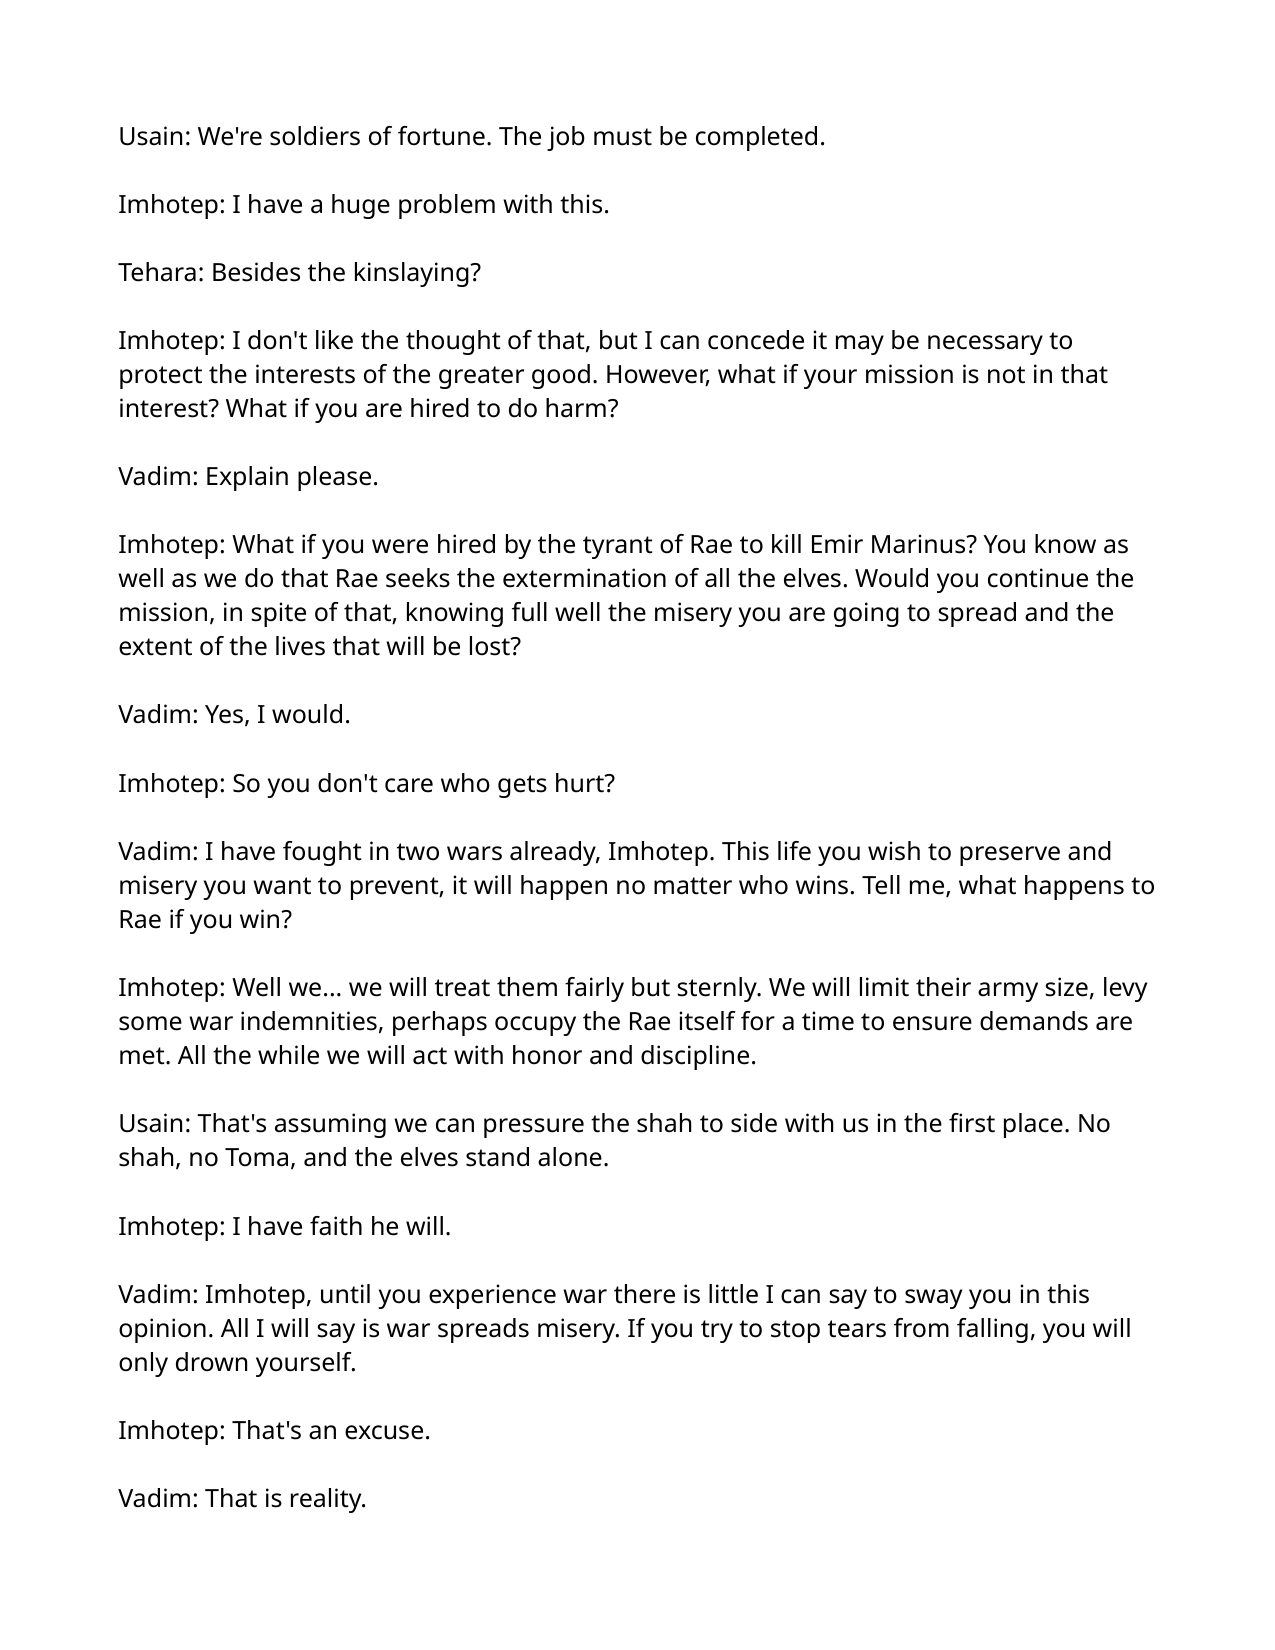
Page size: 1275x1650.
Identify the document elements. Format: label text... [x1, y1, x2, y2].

text Imhotep: I have a huge problem with this. [118, 186, 1157, 220]
text Imhotep: What if you were hired by the tyrant of Rae to kill Emir Marinus? You know as well as we do that Rae seeks the extermination of all the elves. Would you continue the mission, in spite of that, knowing full well the misery you are going to spread and the extent of the lives that will be lost? [118, 527, 1157, 663]
text Imhotep: So you don't care who gets hurt? [118, 765, 1157, 799]
text Imhotep: Well we... we will treat them fairly but sternly. We will limit their army size, levy some war indemnities, perhaps occupy the Rae itself for a time to ensure demands are met. All the while we will act with honor and discipline. [118, 970, 1157, 1072]
text Imhotep: That's an excuse. [118, 1412, 1157, 1447]
text Imhotep: I have faith he will. [118, 1208, 1157, 1242]
text Vadim: I have fought in two wars already, Imhotep. This life you wish to preserve and misery you want to prevent, it will happen no matter who wins. Tell me, what happens to Rae if you win? [118, 833, 1157, 936]
text Vadim: Imhotep, until you experience war there is little I can say to sway you in this opinion. All I will say is war spreads misery. If you try to stop tears from falling, you will only drown yourself. [118, 1276, 1157, 1378]
text Vadim: That is reality. [118, 1481, 1157, 1515]
text Usain: That's assuming we can pressure the shah to side with us in the first place. No shah, no Toma, and the elves stand alone. [118, 1106, 1157, 1174]
text Tehara: Besides the kinslaying? [118, 254, 1157, 288]
text Imhotep: I don't like the thought of that, but I can concede it may be necessary to protect the interests of the greater good. However, what if your mission is not in that interest? What if you are hired to do harm? [118, 322, 1157, 425]
text Vadim: Explain please. [118, 459, 1157, 493]
text Vadim: Yes, I would. [118, 697, 1157, 731]
text Usain: We're soldiers of fortune. The job must be completed. [118, 118, 1157, 152]
